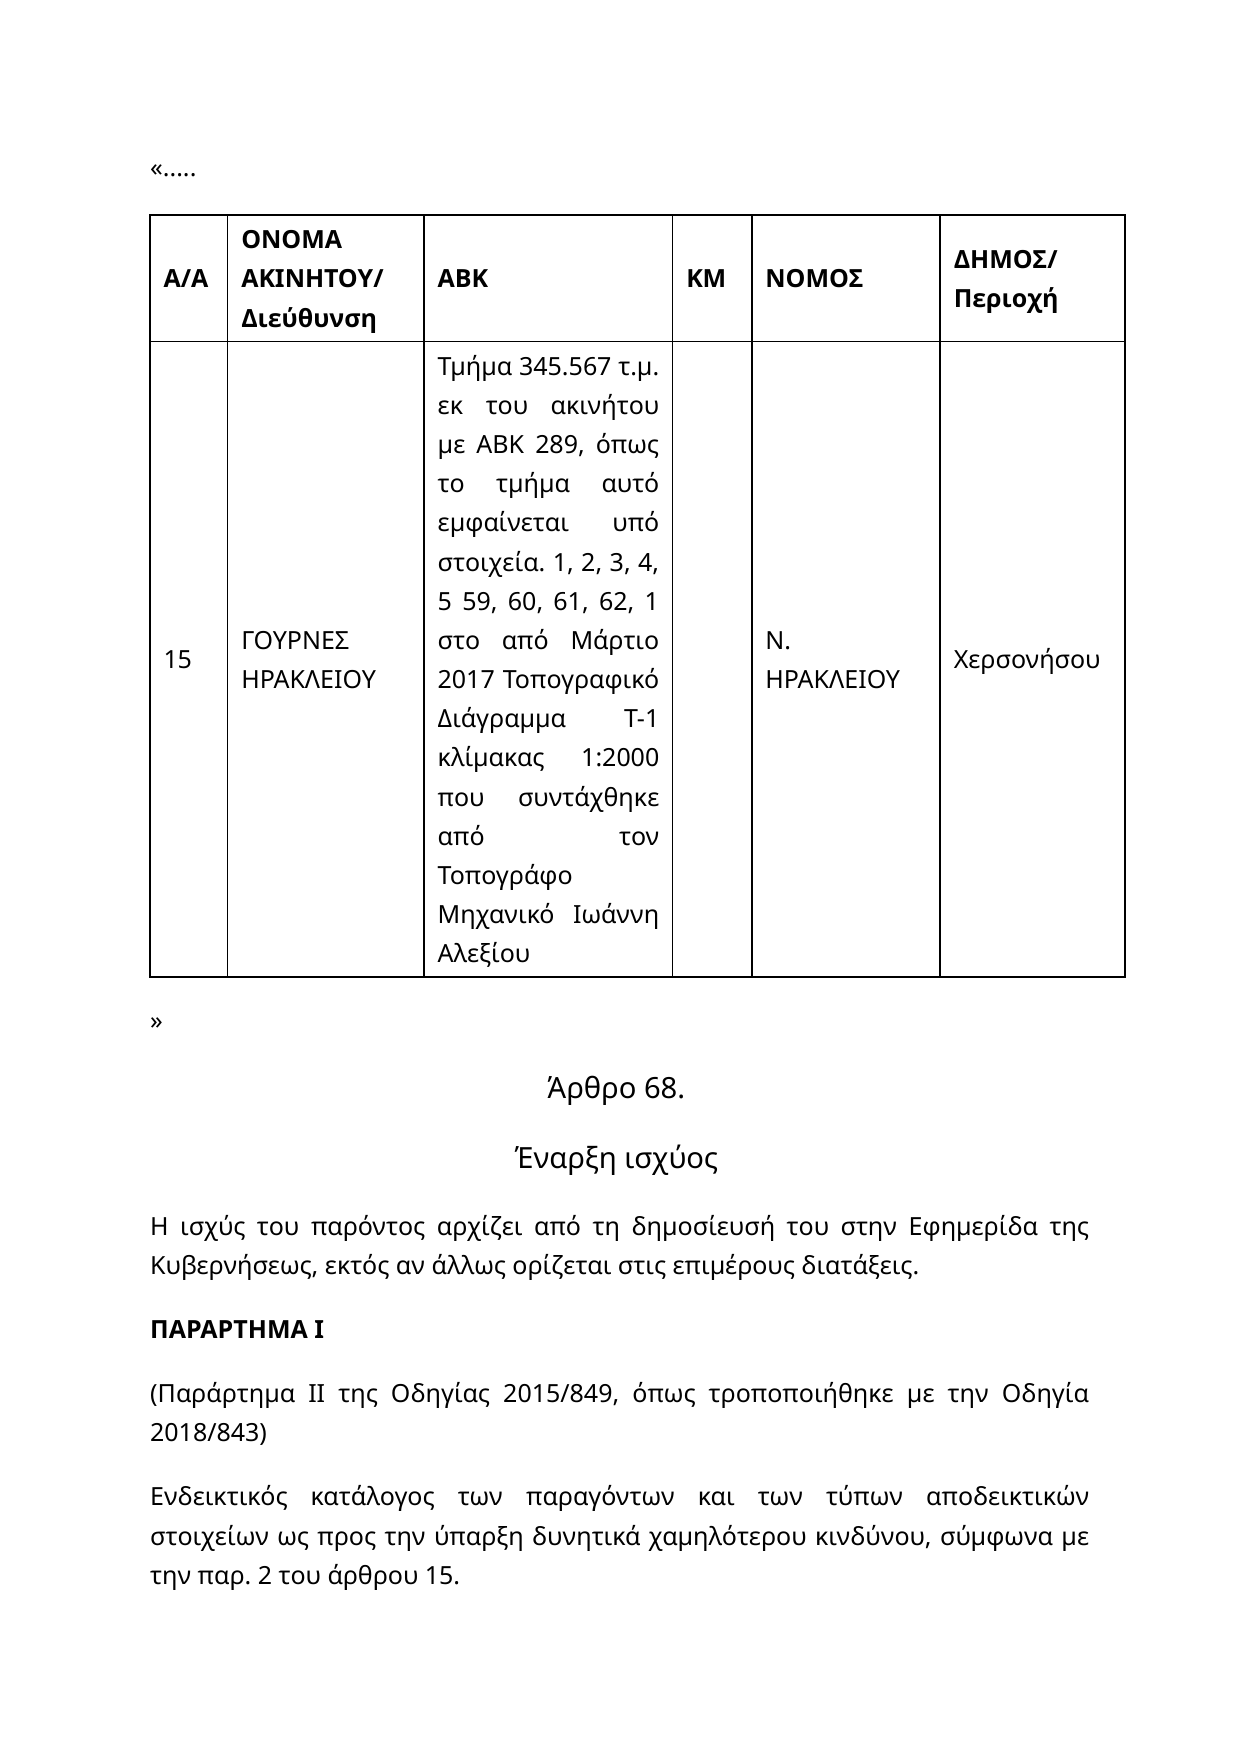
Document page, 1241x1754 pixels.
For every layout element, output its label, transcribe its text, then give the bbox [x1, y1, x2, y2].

table_header Α/Α [151, 216, 227, 341]
table_header ΑΒΚ [425, 216, 672, 341]
table_cell Χερσονήσου [941, 342, 1124, 976]
subtitle Άρθρο 68. [150, 1067, 1090, 1107]
text » [150, 1003, 1090, 1037]
text Η ισχύς του παρόντος αρχίζει από τη δημοσίευσή του στην Εφημερίδα της Κυβερνήσεως, εκτός αν άλλως ορίζεται στις επιμέρους διατάξεις. [150, 1208, 1090, 1281]
text «..... [150, 150, 1090, 184]
text (Παράρτημα II της Οδηγίας 2015/849, όπως τροποποιήθηκε με την Οδηγία 2018/843) [150, 1376, 1090, 1449]
table_header ΟΝΟΜΑ ΑΚΙΝΗΤΟΥ/ Διεύθυνση [228, 216, 423, 341]
table_cell Τμήμα 345.567 τ.μ. εκ του ακινήτου με ΑΒΚ 289, όπως το τμήμα αυτό εμφαίνεται υπό στοιχεία. 1, 2, 3, 4, 5 59, 60, 61, 62, 1 στο από Μάρτιο 2017 Τοπογραφικό Διάγραμμα Τ-1 κλίμακας 1:2000 που συντάχθηκε από τον Τοπογράφο Μηχανικό Ιωάννη Αλεξίου [425, 342, 672, 976]
subtitle Έναρξη ισχύος [150, 1138, 1090, 1177]
table_header ΚΜ [673, 216, 751, 341]
table_cell 15 [151, 342, 227, 976]
table_cell [673, 342, 751, 976]
text Ενδεικτικός κατάλογος των παραγόντων και των τύπων αποδεικτικών στοιχείων ως προς την ύπαρξη δυνητικά χαμηλότερου κινδύνου, σύμφωνα με την παρ. 2 του άρθρου 15. [150, 1479, 1090, 1591]
table_cell ΓΟΥΡΝΕΣ ΗΡΑΚΛΕΙΟΥ [228, 342, 423, 976]
table_cell Ν. ΗΡΑΚΛΕΙΟΥ [753, 342, 939, 976]
table_header ΝΟΜΟΣ [753, 216, 939, 341]
table_header ΔΗΜΟΣ/ Περιοχή [941, 216, 1124, 341]
text ΠΑΡΑΡΤΗΜΑ Ι [150, 1312, 1090, 1346]
